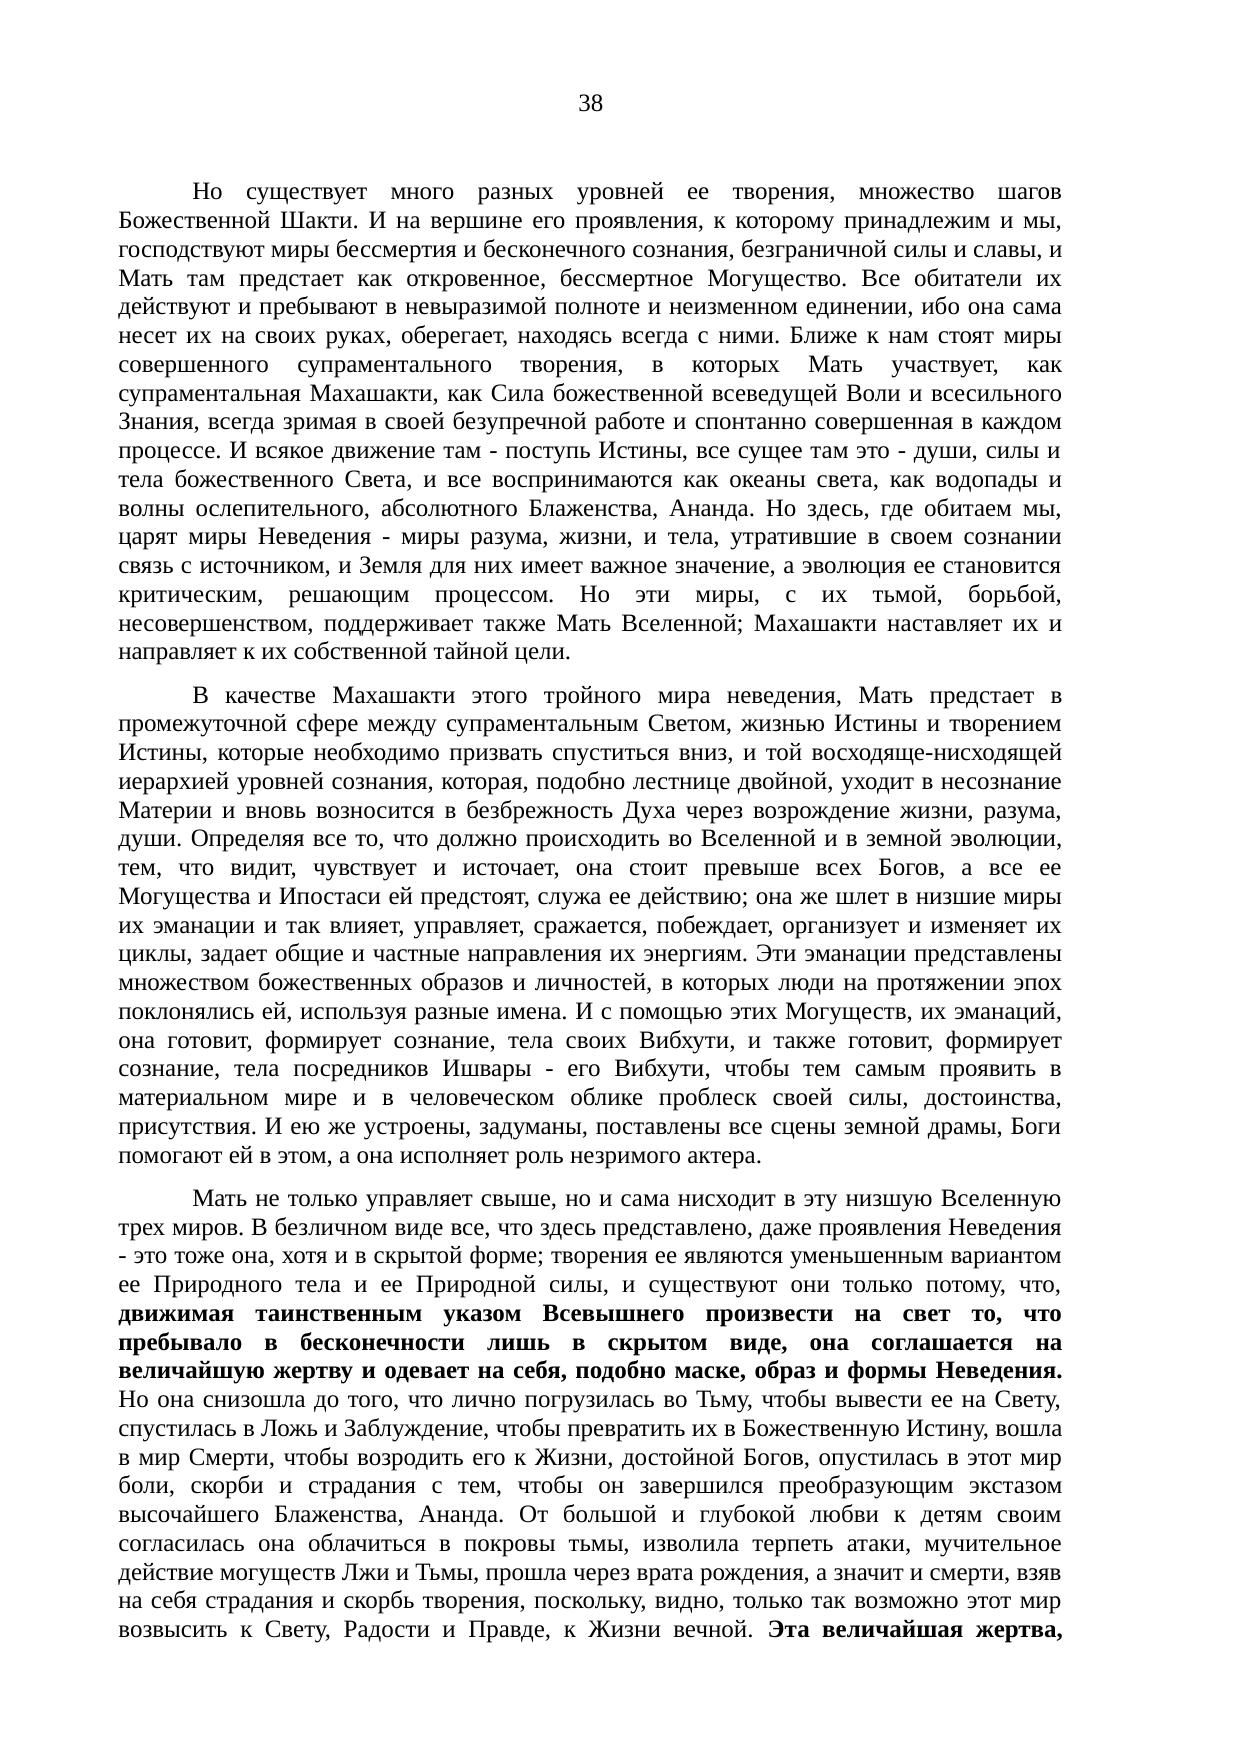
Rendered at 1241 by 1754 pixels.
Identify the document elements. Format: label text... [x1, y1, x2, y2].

text Но существует много разных уровней ее творения, множество шагов Божественной Шакти. И на вершине его проявления, к которому принадлежим и мы, господствуют миры бессмертия и бесконечного сознания, безграничной силы и славы, и Мать там предстает как откровенное, бессмертное Могущество. Все обитатели их действуют и пребывают в невыразимой полноте и неизменном единении, ибо она сама несет их на своих руках, оберегает, находясь всегда с ними. Ближе к нам стоят миры совершенного супраментального творения, в которых Мать участвует, как супраментальная Махашакти, как Сила божественной всеведущей Воли и всесильного Знания, всегда зримая в своей безупречной работе и спонтанно совершенная в каждом процессе. И всякое движение там - поступь Истины, все сущее там это - души, силы и тела божественного Света, и все воспринимаются как океаны света, как водопады и волны ослепительного, абсолютного Блаженства, Ананда. Но здесь, где обитаем мы, царят миры Неведения - миры разума, жизни, и тела, утратившие в своем сознании связь с источником, и Земля для них имеет важное значение, а эволюция ее становится критическим, решающим процессом. Но эти миры, с их тьмой, борьбой, несовершенством, поддерживает также Мать Вселенной; Махашакти наставляет их и направляет к их собственной тайной цели. [118, 176, 1063, 665]
text В качестве Махашакти этого тройного мира неведения, Мать предстает в промежуточной сфере между супраментальным Светом, жизнью Истины и творением Истины, которые необходимо призвать спуститься вниз, и той восходяще-нисходящей иерархией уровней сознания, которая, подобно лестнице двойной, уходит в несознание Материи и вновь возносится в безбрежность Духа через возрождение жизни, разума, души. Определяя все то, что должно происходить во Вселенной и в земной эволюции, тем, что видит, чувствует и источает, она стоит превыше всех Богов, а все ее Могущества и Ипостаси ей предстоят, служа ее действию; она же шлет в низшие миры их эманации и так влияет, управляет, сражается, побеждает, организует и изменяет их циклы, задает общие и частные направления их энергиям. Эти эманации представлены множеством божественных образов и личностей, в которых люди на протяжении эпох поклонялись ей, используя разные имена. И с помощью этих Могуществ, их эманаций, она готовит, формирует сознание, тела своих Вибхути, и также готовит, формирует сознание, тела посредников Ишвары - его Вибхути, чтобы тем самым проявить в материальном мире и в человеческом облике проблеск своей силы, достоинства, присутствия. И ею же устроены, задуманы, поставлены все сцены земной драмы, Боги помогают ей в этом, а она исполняет роль незримого актера. [118, 680, 1063, 1168]
text Мать не только управляет свыше, но и сама нисходит в эту низшую Вселенную трех миров. В безличном виде все, что здесь представлено, даже проявления Неведения - это тоже она, хотя и в скрытой форме; творения ее являются уменьшенным вариантом ее Природного тела и ее Природной силы, и существуют они только потому, что, движимая таинственным указом Всевышнего произвести на свет то, что пребывало в бесконечности лишь в скрытом виде, она соглашается на величайшую жертву и одевает на себя, подобно маске, образ и формы Неведения. Но она снизошла до того, что лично погрузилась во Тьму, чтобы вывести ее на Свету, спустилась в Ложь и Заблуждение, чтобы превратить их в Божественную Истину, вошла в мир Смерти, чтобы возродить его к Жизни, достойной Богов, опустилась в этот мир боли, скорби и страдания с тем, чтобы он завершился преобразующим экстазом высочайшего Блаженства, Ананда. От большой и глубокой любви к детям своим согласилась она облачиться в покровы тьмы, изволила терпеть атаки, мучительное действие могуществ Лжи и Тьмы, прошла через врата рождения, а значит и смерти, взяв на себя страдания и скорбь творения, поскольку, видно, только так возможно этот мир возвысить к Свету, Радости и Правде, к Жизни вечной. Эта величайшая жертва, [118, 1183, 1063, 1643]
